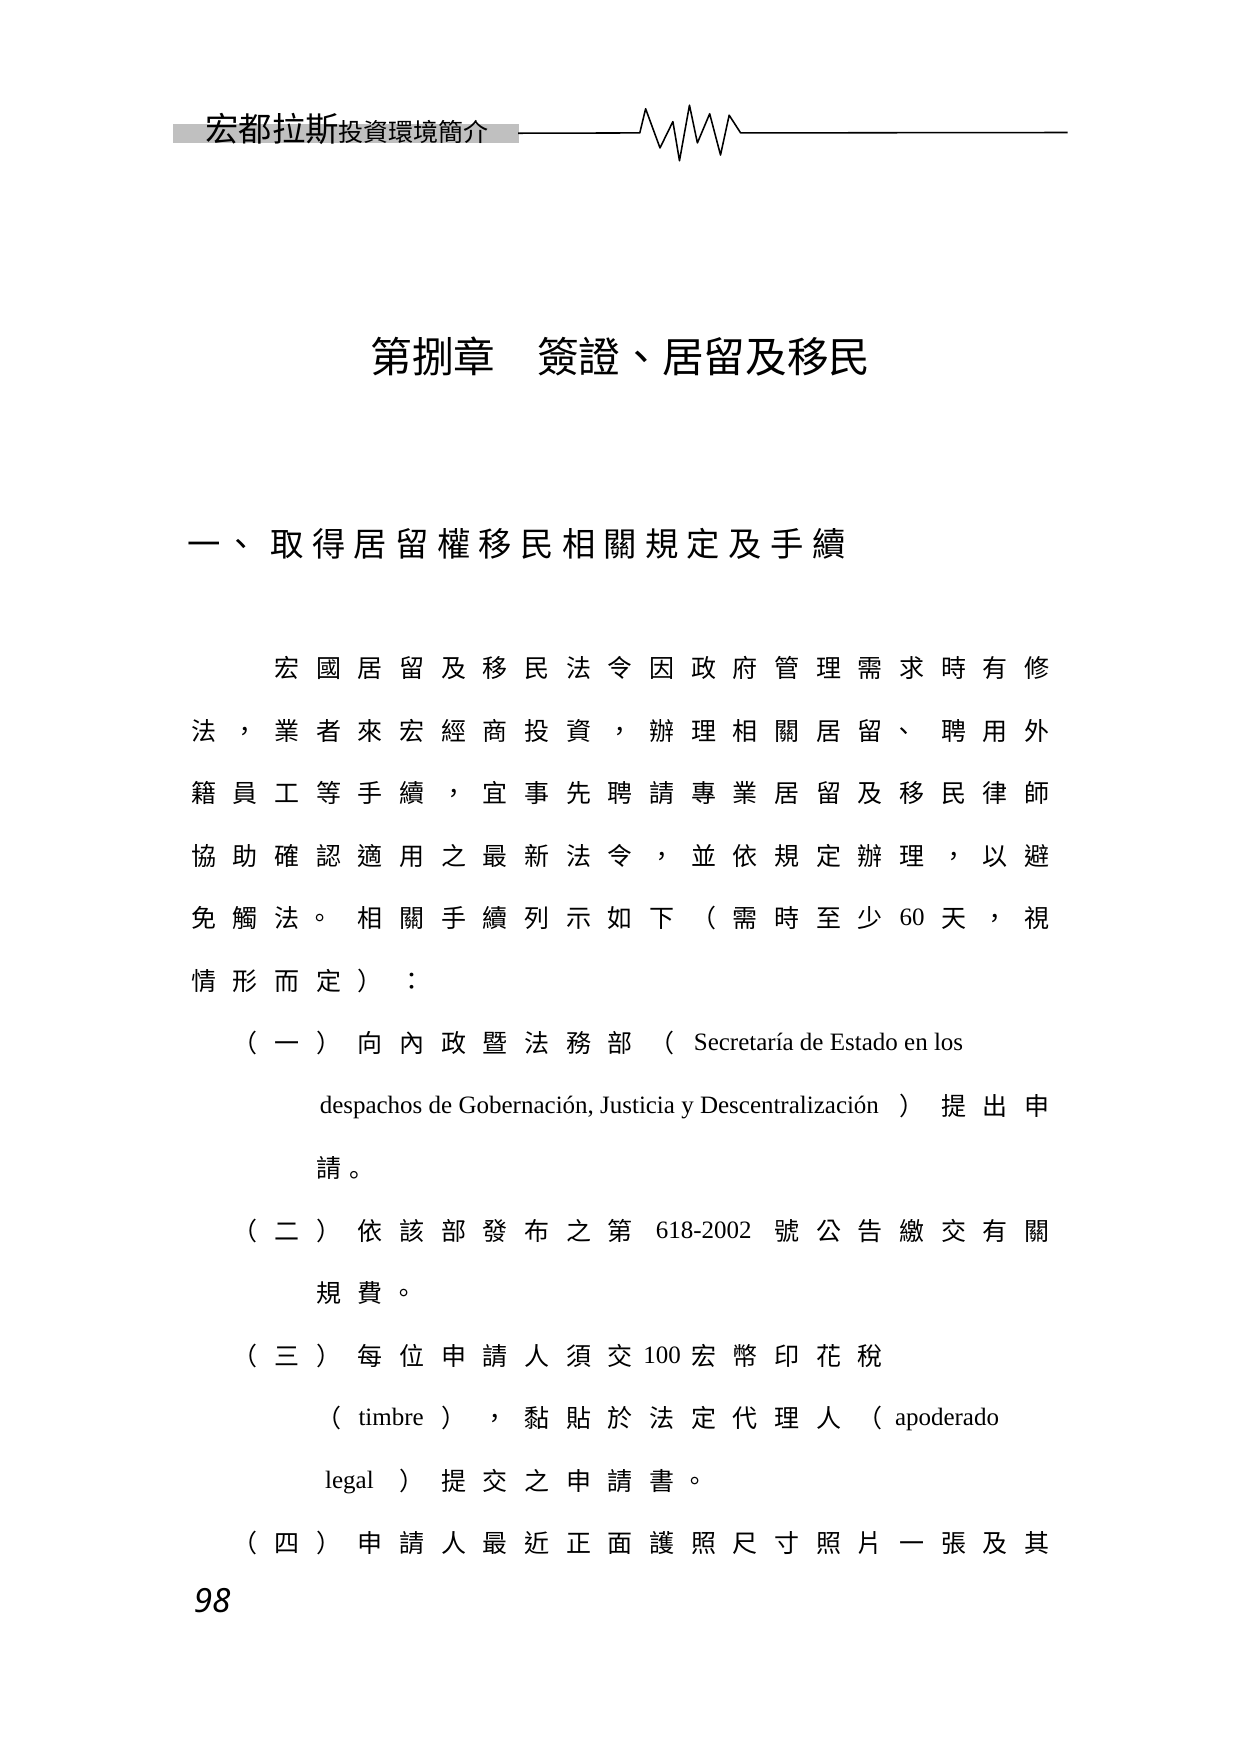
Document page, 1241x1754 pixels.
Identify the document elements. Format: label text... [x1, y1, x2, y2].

text （三）每位申請人須交100宏幣印花稅（timbre），黏貼於法定代理人（apoderado legal）提交之申請書。 [207, 1313, 1058, 1500]
text （四）申請人最近正面護照尺寸照片一張及其 [207, 1500, 1058, 1563]
text （二）依該部發布之第618-2002號公告繳交有關規費。 [207, 1188, 1058, 1313]
text 第捌章 簽證、居留及移民 [183, 313, 1058, 375]
text 一、取得居留權移民相關規定及手續 [183, 500, 1058, 563]
text 宏國居留及移民法令因政府管理需求時有修法，業者來宏經商投資，辦理相關居留、聘用外籍員工等手續，宜事先聘請專業居留及移民律師協助確認適用之最新法令，並依規定辦理，以避免觸法。相關手續列示如下（需時至少60天，視情形而定）： [183, 625, 1058, 1000]
text （一）向內政暨法務部（Secretaría de Estado en los despachos de Gobernación, Justicia y Descentralización）提出申請。 [207, 1000, 1058, 1188]
